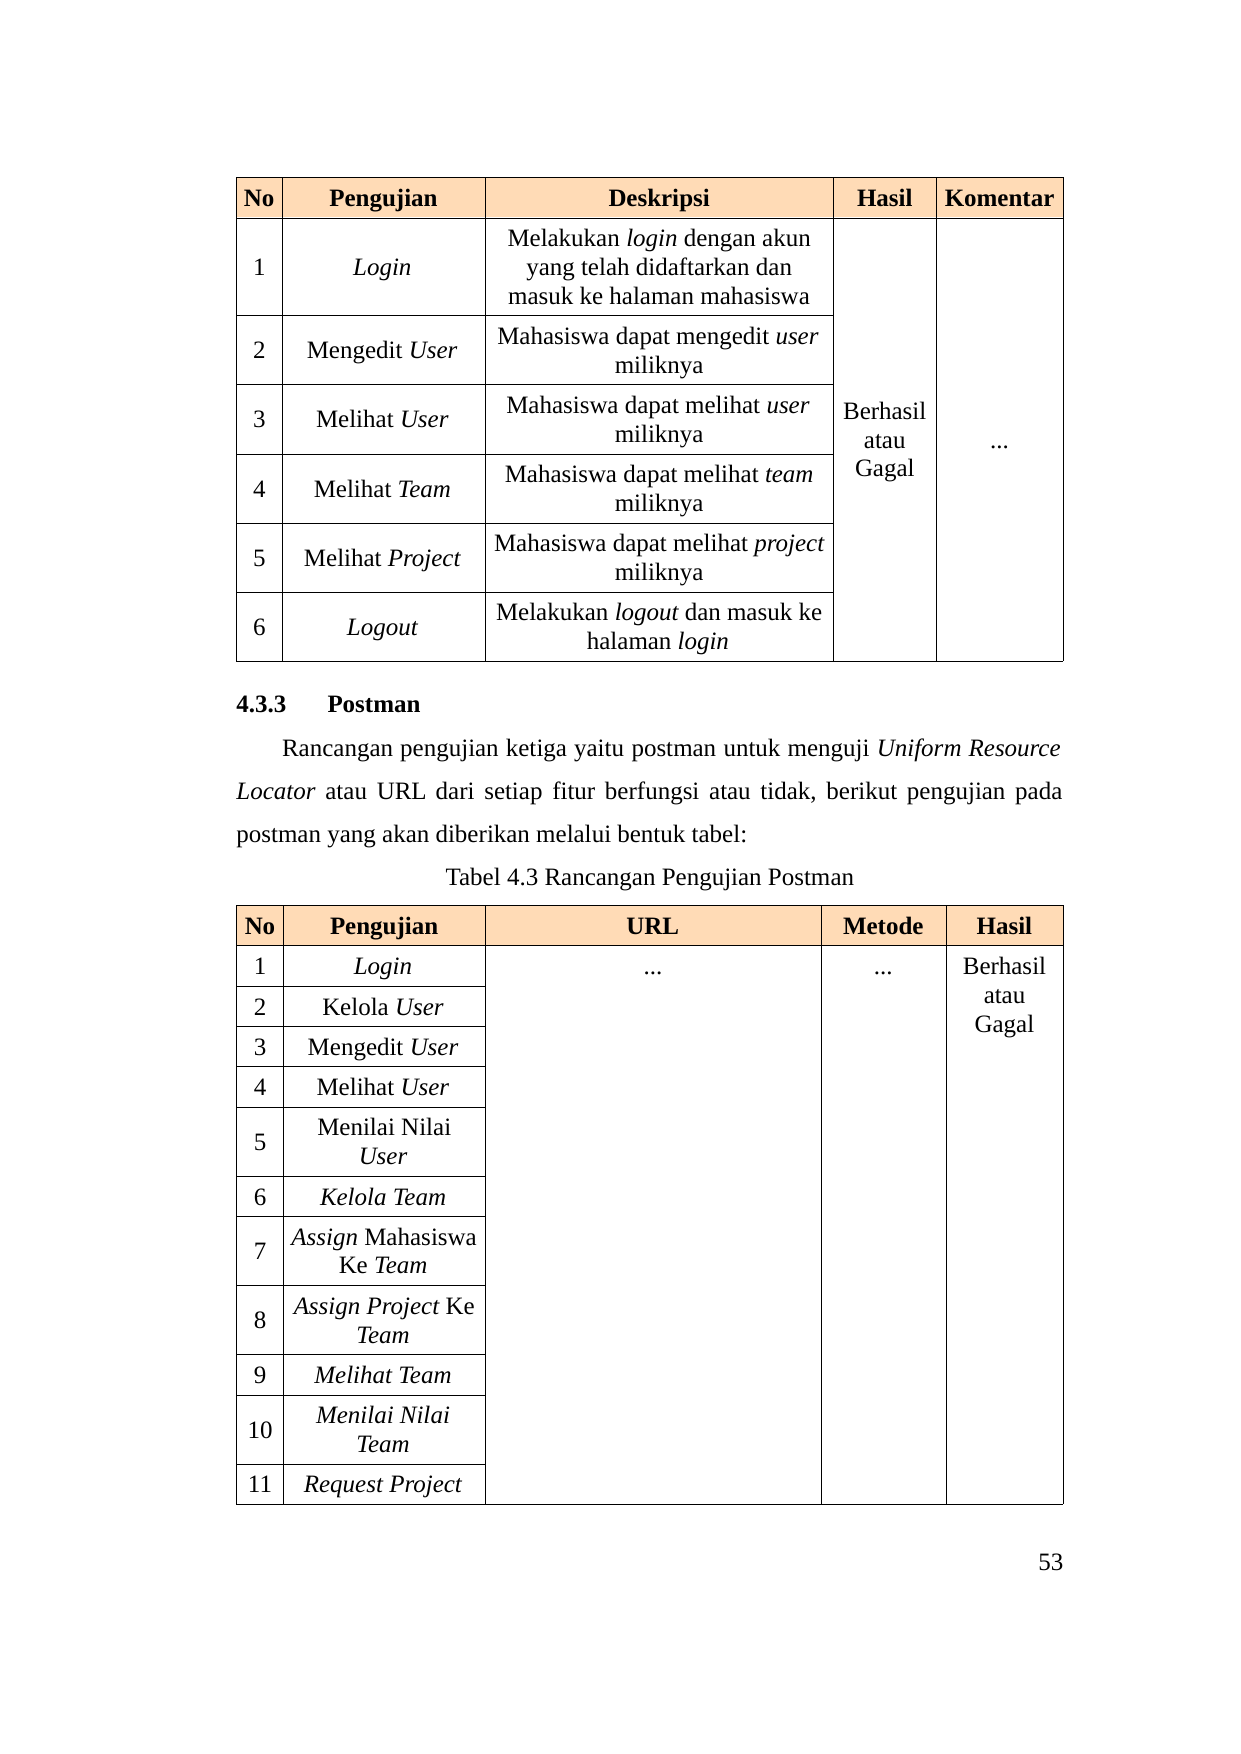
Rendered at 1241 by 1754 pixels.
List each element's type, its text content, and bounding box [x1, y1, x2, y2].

table_cell Menilai Nilai Team [284, 1396, 485, 1463]
table_cell Mahasiswa dapat melihat team miliknya [486, 455, 833, 522]
text Tabel 4.3 Rancangan Pengujian Postman [236, 862, 1063, 891]
table_cell 4 [237, 1067, 283, 1107]
table_header URL [486, 906, 821, 945]
table_cell Komentar [937, 178, 1063, 217]
table_cell Melihat Team [283, 455, 485, 522]
table_cell Deskripsi [486, 178, 833, 217]
table_cell Mengedit User [283, 316, 485, 384]
text Rancangan pengujian ketiga yaitu postman untuk menguji Uniform Resource Locator atau URL dari setiap fitur berfungsi atau tidak, berikut pengujian pada postman yang akan diberikan melalui bentuk tabel: [236, 733, 1063, 848]
table_header No [237, 906, 283, 945]
table_cell 7 [237, 1217, 283, 1285]
table_header Metode [822, 906, 946, 945]
table_cell Berhasil atau Gagal [947, 946, 1063, 1504]
table_cell Assign Project Ke Team [284, 1286, 485, 1354]
table_cell Kelola User [284, 987, 485, 1026]
table_cell Mahasiswa dapat melihat user miliknya [486, 385, 833, 453]
table_cell ... [486, 946, 821, 1504]
table_cell Melihat Project [283, 524, 485, 592]
table_cell Kelola Team [284, 1177, 485, 1216]
table_cell 5 [237, 524, 282, 592]
table_cell 8 [237, 1286, 283, 1354]
table_cell 1 [237, 219, 282, 315]
table_cell 1 [237, 946, 283, 986]
table_cell ... [937, 219, 1063, 661]
table_cell 9 [237, 1355, 283, 1394]
table_cell 11 [237, 1465, 283, 1504]
table_cell Mengedit User [284, 1027, 485, 1066]
table_cell 3 [237, 1027, 283, 1066]
table_cell Melakukan logout dan masuk ke halaman login [486, 593, 833, 661]
table_cell ... [822, 946, 946, 1504]
table_cell 6 [237, 1177, 283, 1216]
table_cell Mahasiswa dapat melihat project miliknya [486, 524, 833, 592]
table_cell 6 [237, 593, 282, 661]
table_cell 3 [237, 385, 282, 453]
table_cell 2 [237, 316, 282, 384]
table_cell No [237, 178, 282, 217]
table_cell Login [284, 946, 485, 986]
table_cell 10 [237, 1396, 283, 1463]
table_cell Melihat Team [284, 1355, 485, 1394]
table_cell Request Project [284, 1465, 485, 1504]
table_cell Login [283, 219, 485, 315]
table_cell Melakukan login dengan akun yang telah didaftarkan dan masuk ke halaman mahasiswa [486, 219, 833, 315]
table_cell Pengujian [283, 178, 485, 217]
table_cell 5 [237, 1108, 283, 1176]
table_cell Mahasiswa dapat mengedit user miliknya [486, 316, 833, 384]
table_cell 2 [237, 987, 283, 1026]
table_header Hasil [947, 906, 1063, 945]
table_cell Logout [283, 593, 485, 661]
table_cell Menilai Nilai User [284, 1108, 485, 1176]
table_header Pengujian [284, 906, 485, 945]
table_cell Assign Mahasiswa Ke Team [284, 1217, 485, 1285]
table_cell 4 [237, 455, 282, 522]
table_cell Hasil [834, 178, 936, 217]
table_cell Melihat User [284, 1067, 485, 1107]
subtitle 4.3.3 Postman [236, 689, 1063, 718]
table_cell Berhasil atau Gagal [834, 219, 936, 661]
table_cell Melihat User [283, 385, 485, 453]
